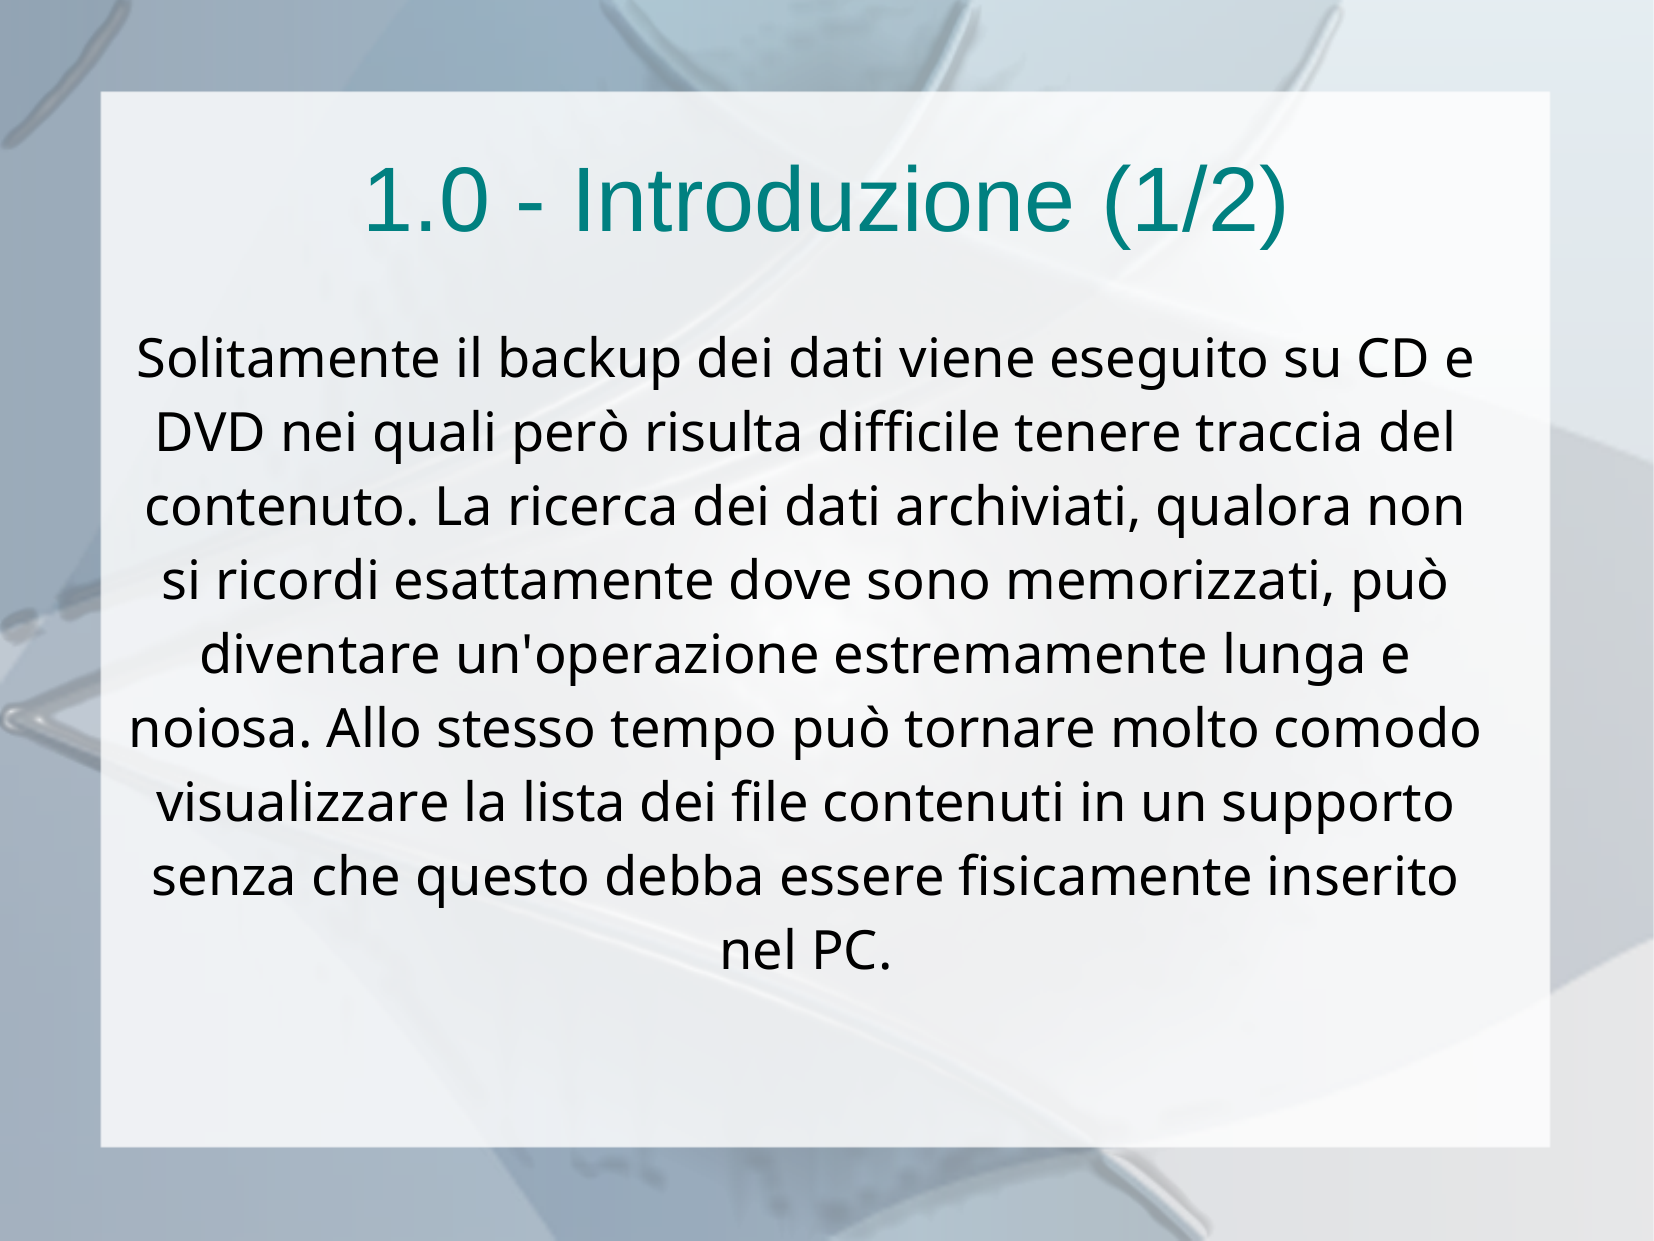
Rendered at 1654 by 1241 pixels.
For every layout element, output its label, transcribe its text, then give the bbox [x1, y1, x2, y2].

title 1.0 - Introduzione (1/2) [118, 96, 1536, 304]
picture [0, 0, 1654, 1241]
list Solitamente il backup dei dati viene eseguito su CD e DVD nei quali però risulta difficile tenere traccia del contenuto. La ricerca dei dati archiviati, qualora non si ricordi esattamente dove sono memorizzati, può diventare un'operazione estremamente lunga e noiosa. Allo stesso tempo può tornare molto comodo visualizzare la lista dei file contenuti in un supporto senza che questo debba essere fisicamente inserito nel PC. [124, 319, 1489, 978]
